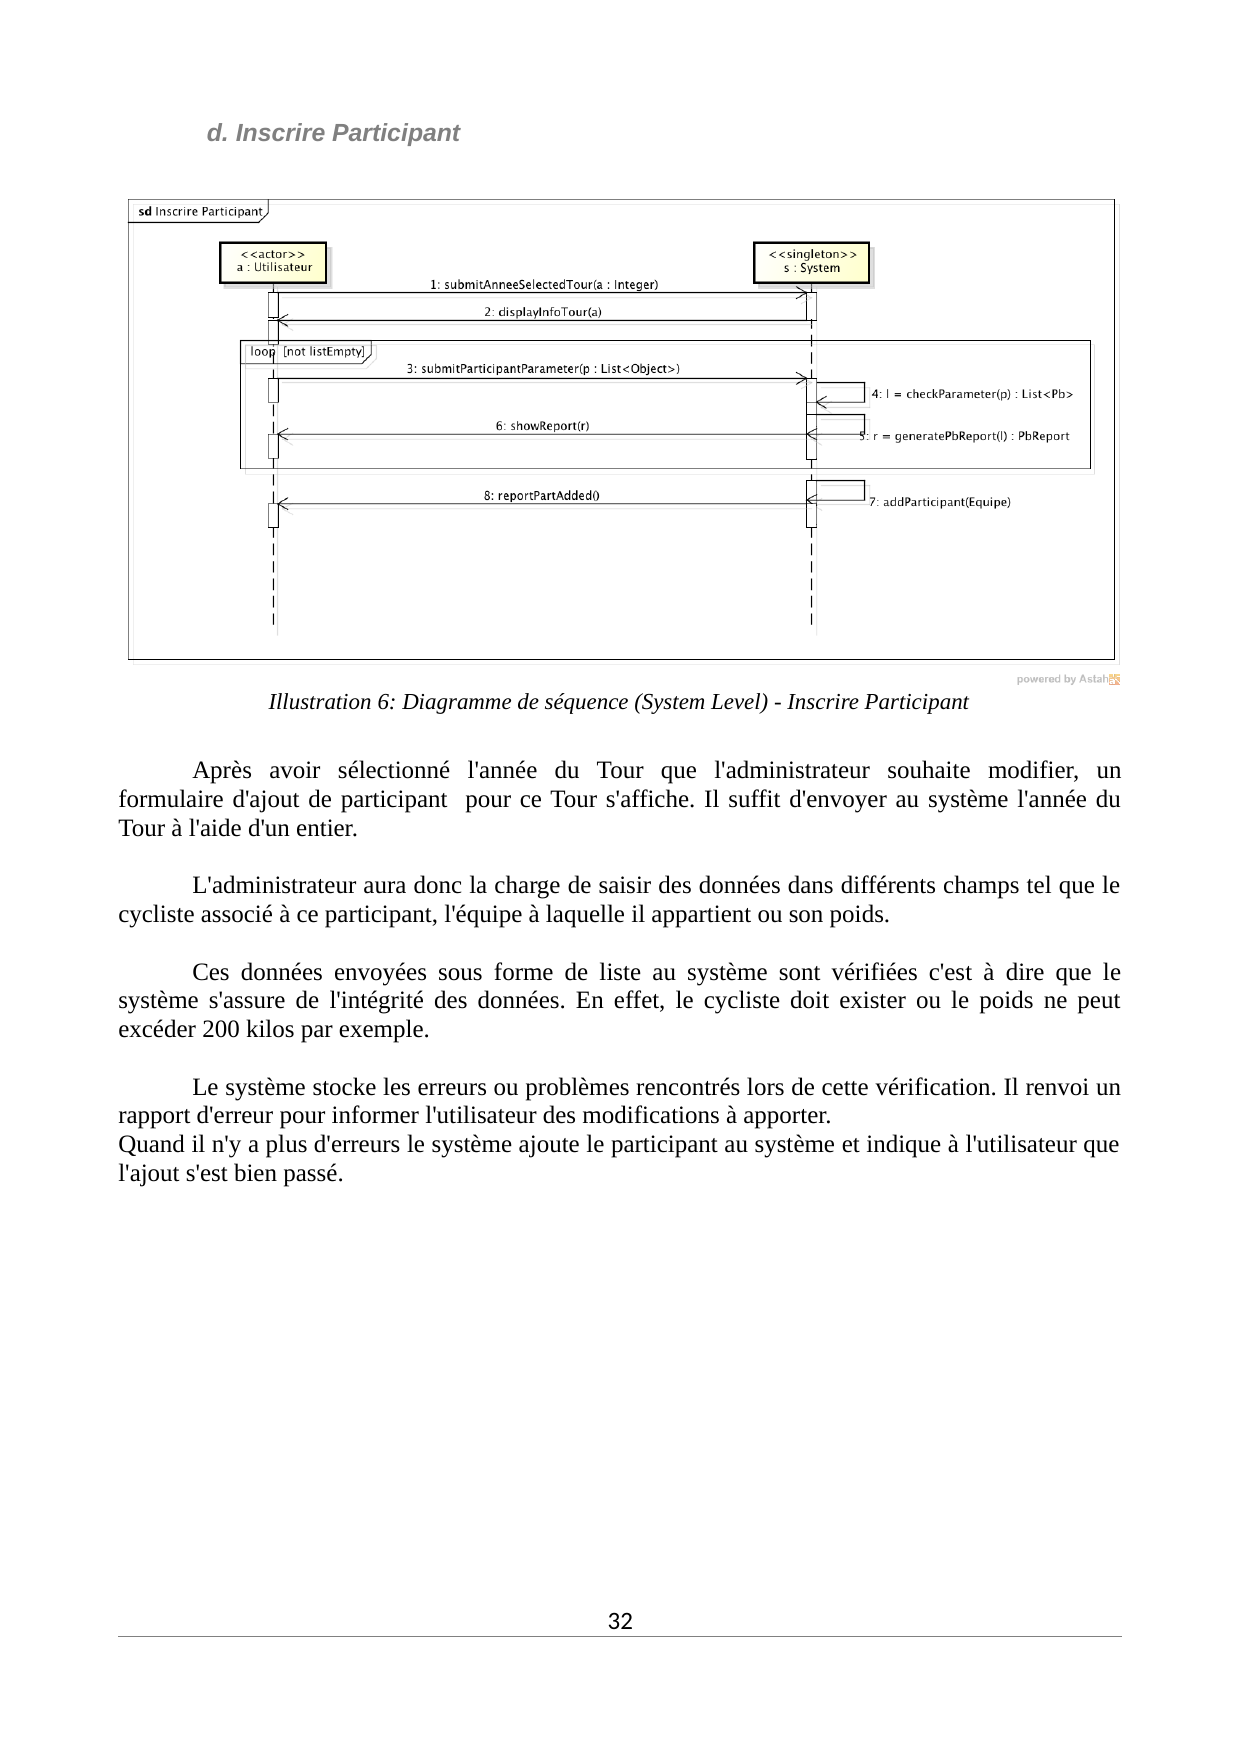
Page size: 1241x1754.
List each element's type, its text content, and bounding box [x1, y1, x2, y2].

text Illustration 6: Diagramme de séquence (System Level) - Inscrire Participant [118, 688, 1122, 714]
text Quand il n'y a plus d'erreurs le système ajoute le participant au système et indique à l'utilisateur que l'ajout s'est bien passé. [118, 1129, 1122, 1187]
picture [118, 189, 1123, 688]
text Ces données envoyées sous forme de liste au système sont vérifiées c'est à dire que le système s'assure de l'intégrité des données. En effet, le cycliste doit exister ou le poids ne peut excéder 200 kilos par exemple. [118, 957, 1122, 1043]
text Après avoir sélectionné l'année du Tour que l'administrateur souhaite modifier, un formulaire d'ajout de participant pour ce Tour s'affiche. Il suffit d'envoyer au système l'année du Tour à l'aide d'un entier. [118, 756, 1122, 842]
subtitle Inscrire Participant [207, 118, 1122, 147]
text L'administrateur aura donc la charge de saisir des données dans différents champs tel que le cycliste associé à ce participant, l'équipe à laquelle il appartient ou son poids. [118, 871, 1122, 928]
text Le système stocke les erreurs ou problèmes rencontrés lors de cette vérification. Il renvoi un rapport d'erreur pour informer l'utilisateur des modifications à apporter. [118, 1072, 1122, 1129]
